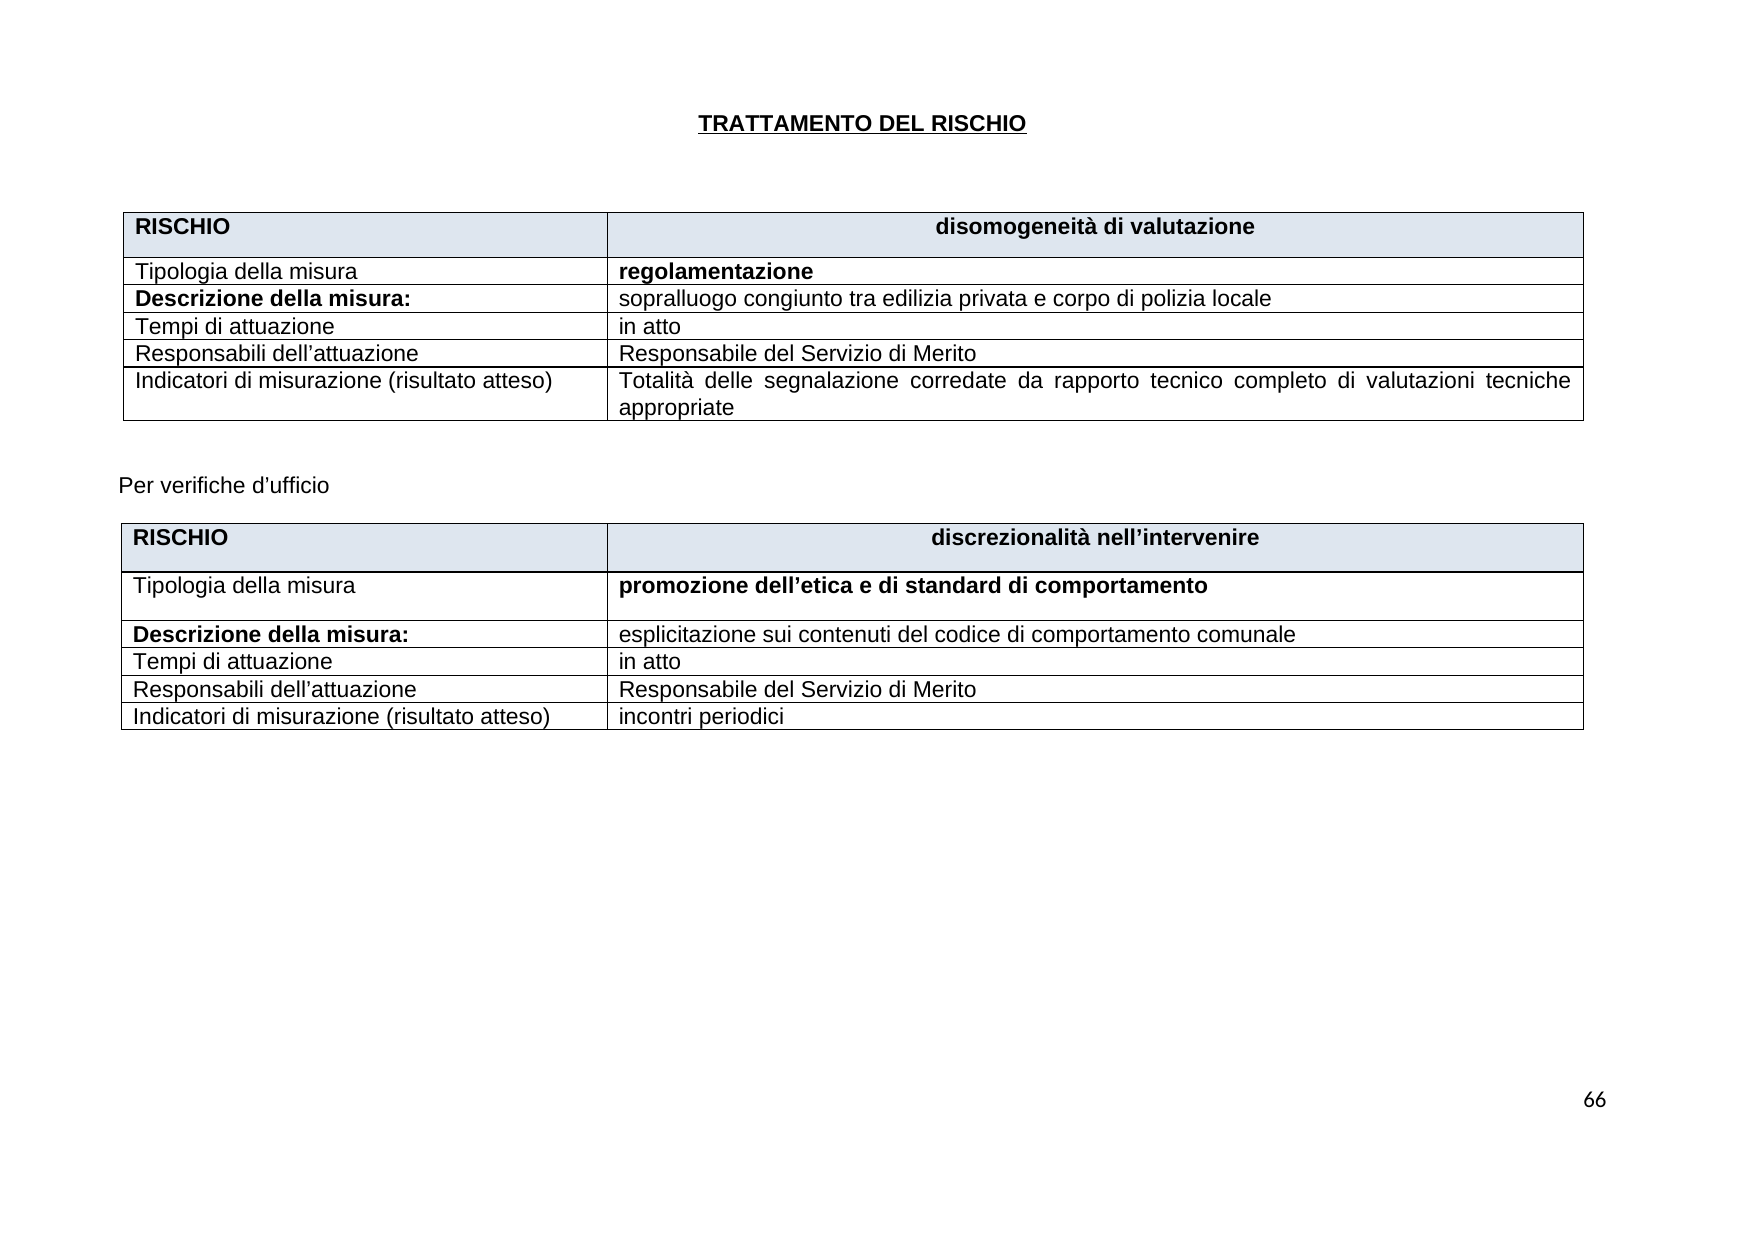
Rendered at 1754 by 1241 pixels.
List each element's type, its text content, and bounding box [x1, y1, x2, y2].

table_cell Tempi di attuazione [124, 313, 607, 339]
text Per verifiche d’ufficio [118, 472, 1606, 498]
table_cell Responsabile del Servizio di Merito [608, 676, 1583, 702]
table_cell Descrizione della misura: [122, 621, 607, 647]
table_cell Tipologia della misura [122, 573, 607, 620]
table_header disomogeneità di valutazione [608, 213, 1583, 257]
table_cell incontri periodici [608, 703, 1583, 729]
table_header discrezionalità nell’intervenire [608, 524, 1583, 571]
table_cell Totalità delle segnalazione corredate da rapporto tecnico completo di valutazioni tecniche appropriate [608, 368, 1583, 420]
table_header RISCHIO [124, 213, 607, 257]
table_cell promozione dell’etica e di standard di comportamento [608, 573, 1583, 620]
table_cell Indicatori di misurazione (risultato atteso) [122, 703, 607, 729]
table_cell in atto [608, 648, 1583, 674]
table_cell Tempi di attuazione [122, 648, 607, 674]
table_cell Tipologia della misura [124, 258, 607, 284]
table_header RISCHIO [122, 524, 607, 571]
table_cell in atto [608, 313, 1583, 339]
table_cell esplicitazione sui contenuti del codice di comportamento comunale [608, 621, 1583, 647]
text TRATTAMENTO DEL RISCHIO [118, 110, 1606, 136]
table_cell Responsabile del Servizio di Merito [608, 340, 1583, 366]
table_cell Responsabili dell’attuazione [122, 676, 607, 702]
table_cell regolamentazione [608, 258, 1583, 284]
table_cell sopralluogo congiunto tra edilizia privata e corpo di polizia locale [608, 285, 1583, 312]
table_cell Descrizione della misura: [124, 285, 607, 312]
table_cell Indicatori di misurazione (risultato atteso) [124, 368, 607, 420]
table_cell Responsabili dell’attuazione [124, 340, 607, 366]
